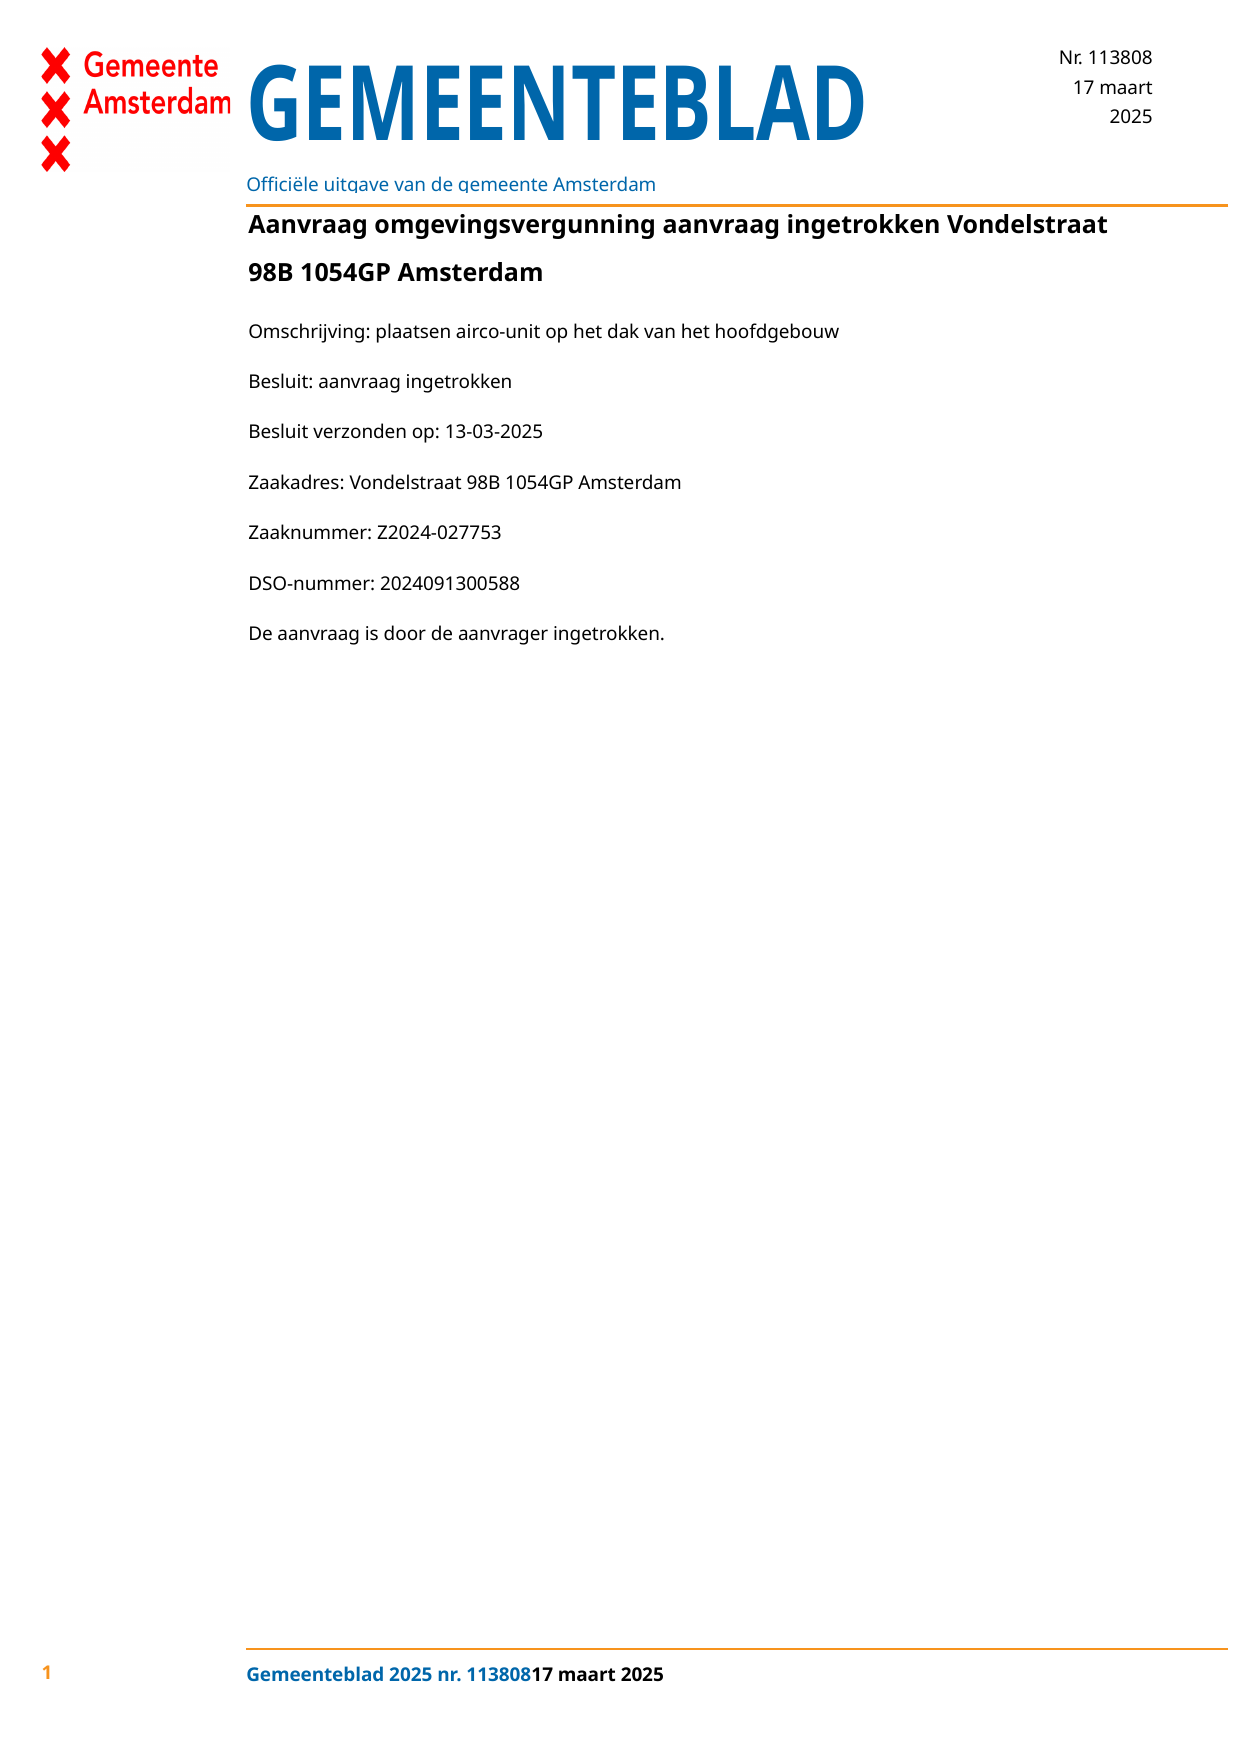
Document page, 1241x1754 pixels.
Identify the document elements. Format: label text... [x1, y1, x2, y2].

text Besluit verzonden op: 13-03-2025 [248, 419, 1152, 444]
text DSO-nummer: 2024091300588 [248, 570, 1152, 596]
text Aanvraag omgevingsvergunning aanvraag ingetrokken Vondelstraat 98B 1054GP Amsterdam [248, 207, 1152, 288]
text Zaaknummer: Z2024-027753 [248, 519, 1152, 545]
text Zaakadres: Vondelstraat 98B 1054GP Amsterdam [248, 469, 1152, 495]
picture [41, 47, 231, 172]
text Besluit: aanvraag ingetrokken [248, 368, 1152, 394]
text De aanvraag is door de aanvrager ingetrokken. [248, 620, 1152, 646]
text Omschrijving: plaatsen airco-unit op het dak van het hoofdgebouw [248, 318, 1152, 344]
